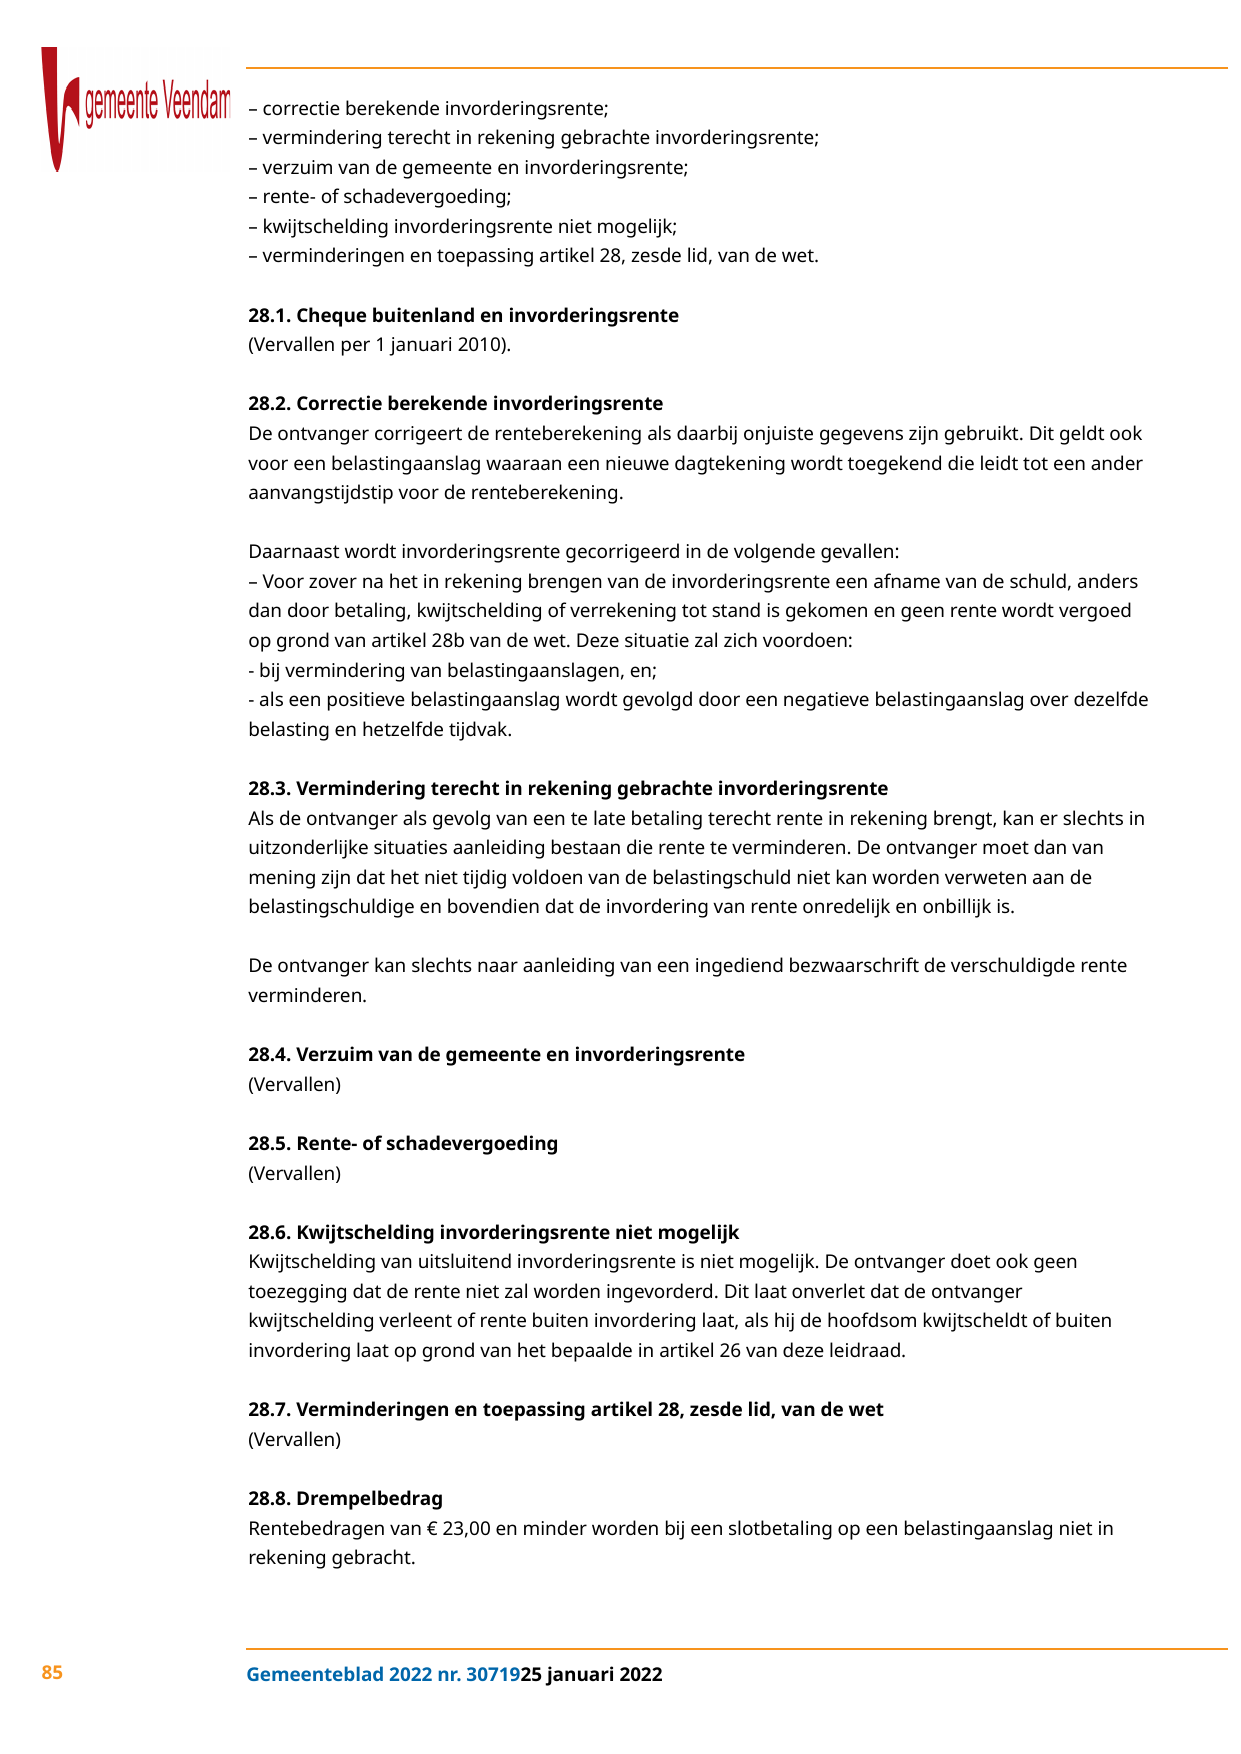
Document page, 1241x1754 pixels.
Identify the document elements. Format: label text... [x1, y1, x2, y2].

text De ontvanger kan slechts naar aanleiding van een ingediend bezwaarschrift de verschuldigde rente verminderen. [248, 953, 1152, 1008]
text - als een positieve belastingaanslag wordt gevolgd door een negatieve belastingaanslag over dezelfde belasting en hetzelfde tijdvak. [248, 686, 1152, 742]
text (Vervallen) [248, 1071, 1152, 1097]
text 28.4. Verzuim van de gemeente en invorderingsrente [248, 1041, 1152, 1067]
text 28.2. Correctie berekende invorderingsrente [248, 391, 1152, 416]
text - bij vermindering van belastingaanslagen, en; [248, 657, 1152, 683]
text – rente- of schadevergoeding; [248, 183, 1152, 209]
text 28.7. Verminderingen en toepassing artikel 28, zesde lid, van de wet [248, 1396, 1152, 1422]
text 28.3. Vermindering terecht in rekening gebrachte invorderingsrente [248, 775, 1152, 801]
text – kwijtschelding invorderingsrente niet mogelijk; [248, 213, 1152, 239]
text 28.5. Rente- of schadevergoeding [248, 1130, 1152, 1156]
text 28.6. Kwijtschelding invorderingsrente niet mogelijk [248, 1219, 1152, 1245]
text Rentebedragen van € 23,00 en minder worden bij een slotbetaling op een belastingaanslag niet in rekening gebracht. [248, 1515, 1152, 1570]
text – verminderingen en toepassing artikel 28, zesde lid, van de wet. [248, 243, 1152, 268]
text (Vervallen per 1 januari 2010). [248, 331, 1152, 357]
picture [41, 47, 231, 172]
text 28.1. Cheque buitenland en invorderingsrente [248, 302, 1152, 328]
text – Voor zover na het in rekening brengen van de invorderingsrente een afname van de schuld, anders dan door betaling, kwijtschelding of verrekening tot stand is gekomen en geen rente wordt vergoed op grond van artikel 28b van de wet. Deze situatie zal zich voordoen: [248, 568, 1152, 653]
text 28.8. Drempelbedrag [248, 1485, 1152, 1511]
text – correctie berekende invorderingsrente; [248, 95, 1152, 121]
text De ontvanger corrigeert de renteberekening als daarbij onjuiste gegevens zijn gebruikt. Dit geldt ook voor een belastingaanslag waaraan een nieuwe dagtekening wordt toegekend die leidt tot een ander aanvangstijdstip voor de renteberekening. [248, 420, 1152, 505]
text – verzuim van de gemeente en invorderingsrente; [248, 154, 1152, 180]
text – vermindering terecht in rekening gebrachte invorderingsrente; [248, 124, 1152, 150]
text Kwijtschelding van uitsluitend invorderingsrente is niet mogelijk. De ontvanger doet ook geen toezegging dat de rente niet zal worden ingevorderd. Dit laat onverlet dat de ontvanger kwijtschelding verleent of rente buiten invordering laat, als hij de hoofdsom kwijtscheldt of buiten invordering laat op grond van het bepaalde in artikel 26 van deze leidraad. [248, 1248, 1152, 1363]
text Daarnaast wordt invorderingsrente gecorrigeerd in de volgende gevallen: [248, 538, 1152, 564]
text (Vervallen) [248, 1426, 1152, 1452]
text Als de ontvanger als gevolg van een te late betaling terecht rente in rekening brengt, kan er slechts in uitzonderlijke situaties aanleiding bestaan die rente te verminderen. De ontvanger moet dan van mening zijn dat het niet tijdig voldoen van de belastingschuld niet kan worden verweten aan de belastingschuldige en bovendien dat de invordering van rente onredelijk en onbillijk is. [248, 805, 1152, 919]
text (Vervallen) [248, 1160, 1152, 1186]
